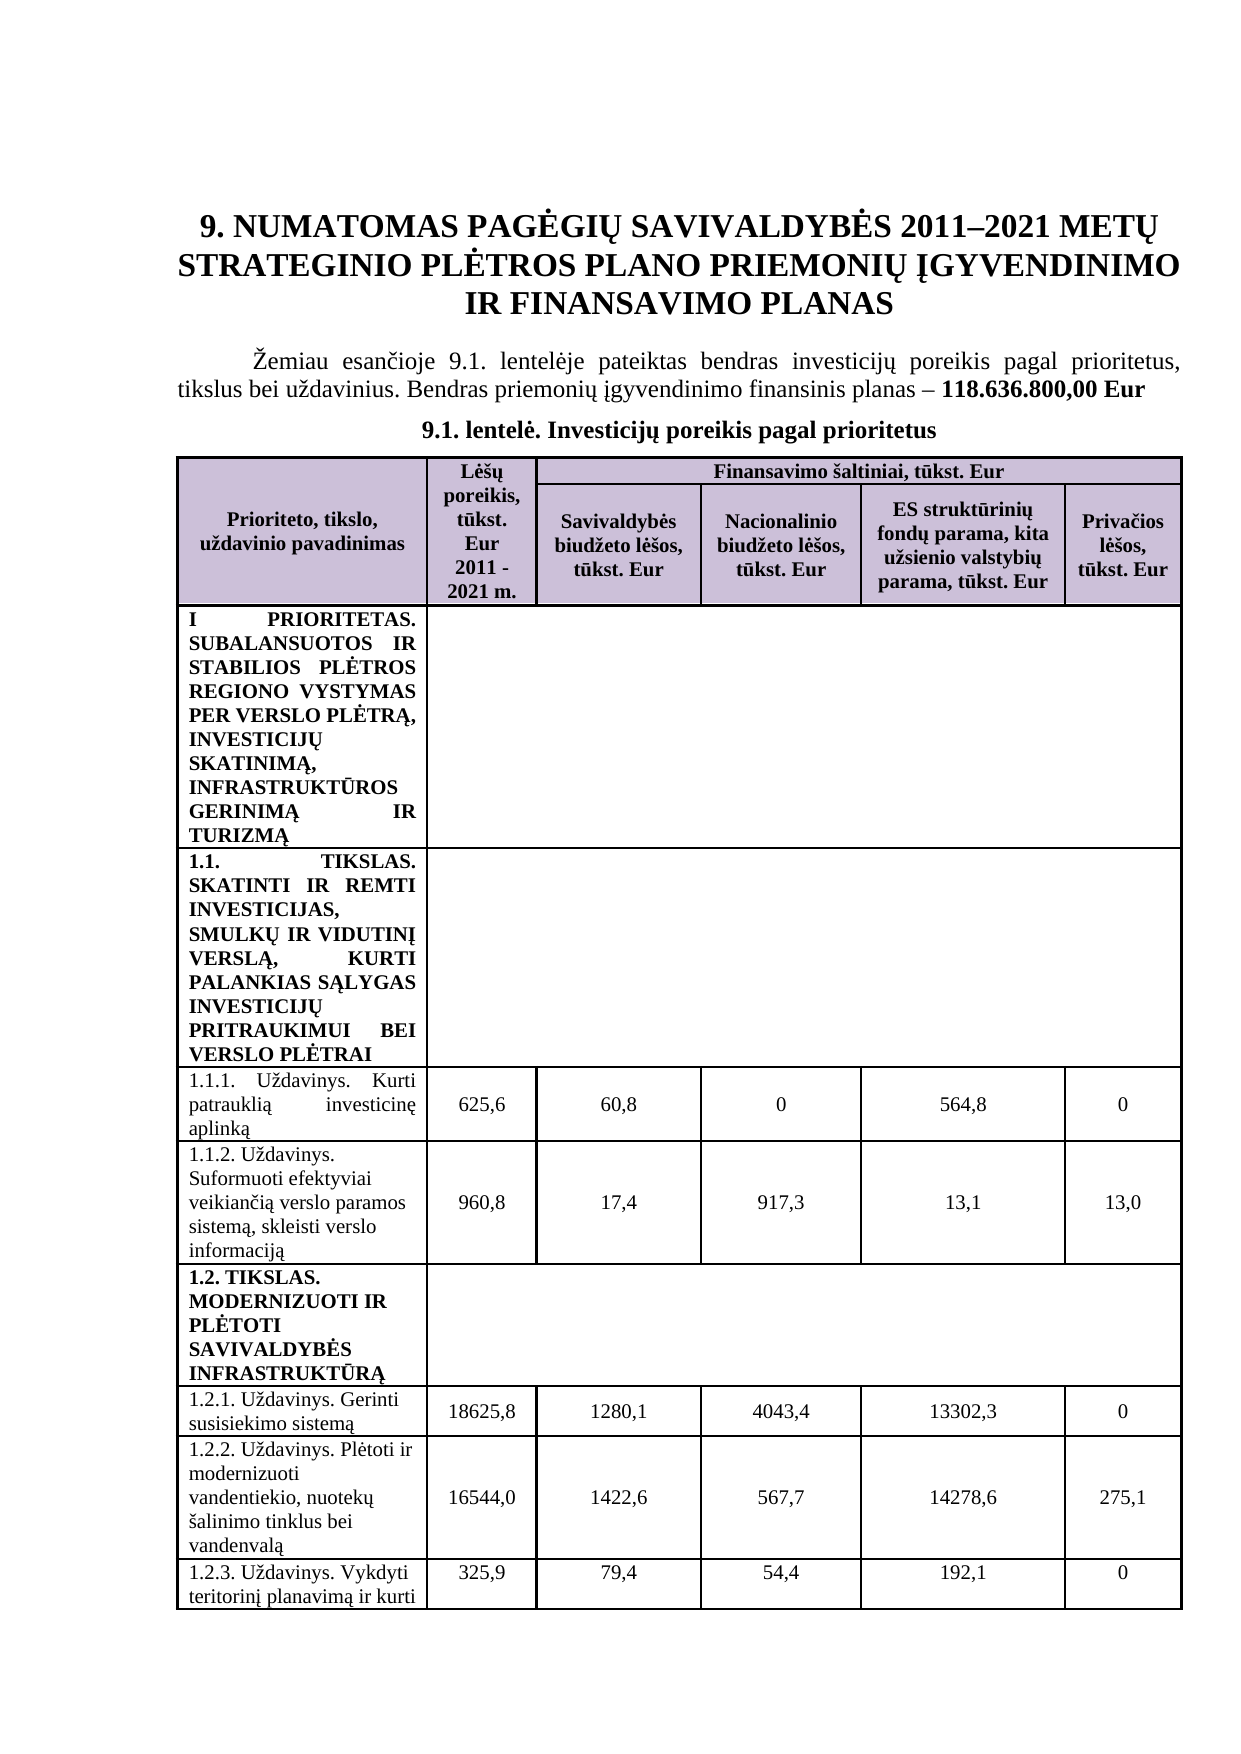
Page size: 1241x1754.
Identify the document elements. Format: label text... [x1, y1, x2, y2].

table_cell 13302,3 [862, 1387, 1064, 1435]
table_cell 917,3 [702, 1142, 860, 1262]
table_cell 14278,6 [862, 1437, 1064, 1557]
table_cell Privačios lėšos, tūkst. Eur [1066, 485, 1180, 603]
table_cell 275,1 [1066, 1437, 1180, 1557]
table_header Finansavimo šaltiniai, tūkst. Eur [538, 459, 1180, 483]
table_cell 564,8 [862, 1068, 1064, 1140]
table_cell 18625,8 [428, 1387, 535, 1435]
table_cell 192,1 [862, 1560, 1064, 1608]
table_cell 0 [702, 1068, 860, 1140]
table_cell 1.2.2. Uždavinys. Plėtoti ir modernizuoti vandentiekio, nuotekų šalinimo tinklus bei vandenvalą [179, 1437, 426, 1557]
table_cell 1422,6 [538, 1437, 700, 1557]
table_cell 1.1.2. Uždavinys. Suformuoti efektyviai veikiančią verslo paramos sistemą, skleisti verslo informaciją [179, 1142, 426, 1262]
table_cell 13,0 [1066, 1142, 1180, 1262]
table_header Prioriteto, tikslo, uždavinio pavadinimas [179, 459, 426, 603]
table_cell 1280,1 [538, 1387, 700, 1435]
table_cell 0 [1066, 1560, 1180, 1608]
table_cell 0 [1066, 1387, 1180, 1435]
table_cell [428, 1265, 1180, 1385]
table_cell Savivaldybės biudžeto lėšos, tūkst. Eur [538, 485, 700, 603]
text 9.1. lentelė. Investicijų poreikis pagal prioritetus [177, 415, 1181, 444]
table_cell 567,7 [702, 1437, 860, 1557]
table_cell 1.2.1. Uždavinys. Gerinti susisiekimo sistemą [179, 1387, 426, 1435]
table_cell 4043,4 [702, 1387, 860, 1435]
table_cell 54,4 [702, 1560, 860, 1608]
text Žemiau esančioje 9.1. lentelėje pateiktas bendras investicijų poreikis pagal prioritetus, tikslus bei uždavinius. Bendras priemonių įgyvendinimo finansinis planas – 118.636.800,00 Eur [177, 346, 1181, 403]
table_cell [428, 849, 1180, 1066]
table_cell I PRIORITETAS. SUBALANSUOTOS IR STABILIOS PLĖTROS REGIONO VYSTYMAS PER VERSLO PLĖTRĄ, INVESTICIJŲ SKATINIMĄ, INFRASTRUKTŪROS GERINIMĄ IR TURIZMĄ [179, 607, 426, 847]
table_cell ES struktūrinių fondų parama, kita užsienio valstybių parama, tūkst. Eur [862, 485, 1064, 603]
table_cell [428, 607, 1180, 847]
table_cell 16544,0 [428, 1437, 535, 1557]
table_cell 625,6 [428, 1068, 535, 1140]
table_cell Nacionalinio biudžeto lėšos, tūkst. Eur [702, 485, 860, 603]
table_cell 325,9 [428, 1560, 535, 1608]
table_cell 13,1 [862, 1142, 1064, 1262]
text 9. NUMATOMAS PAGĖGIŲ SAVIVALDYBĖS 2011–2021 METŲ STRATEGINIO PLĖTROS PLANO PRIEMONIŲ ĮGYVENDINIMO IR FINANSAVIMO PLANAS [177, 207, 1181, 322]
table_cell 17,4 [538, 1142, 700, 1262]
table_cell 1.2. TIKSLAS. Modernizuoti ir plėtoti savivaldybės infrastruktūrą [179, 1265, 426, 1385]
table_cell 0 [1066, 1068, 1180, 1140]
table_cell 1.1. TIKSLAS. SKATINTI IR REMTI INVESTICIJAS, SMULKŲ IR VIDUTINĮ VERSLĄ, KURTI PALANKIAS SĄLYGAS INVESTICIJŲ PRITRAUKIMUI BEI VERSLO PLĖTRAI [179, 849, 426, 1066]
table_cell 1.1.1. Uždavinys. Kurti patrauklią investicinę aplinką [179, 1068, 426, 1140]
table_cell 960,8 [428, 1142, 535, 1262]
table_cell 60,8 [538, 1068, 700, 1140]
table_header Lėšų poreikis, tūkst. Eur 2011 - 2021 m. [428, 459, 535, 603]
table_cell 79,4 [538, 1560, 700, 1608]
table_cell 1.2.3. Uždavinys. Vykdyti teritorinį planavimą ir kurti [179, 1560, 426, 1608]
